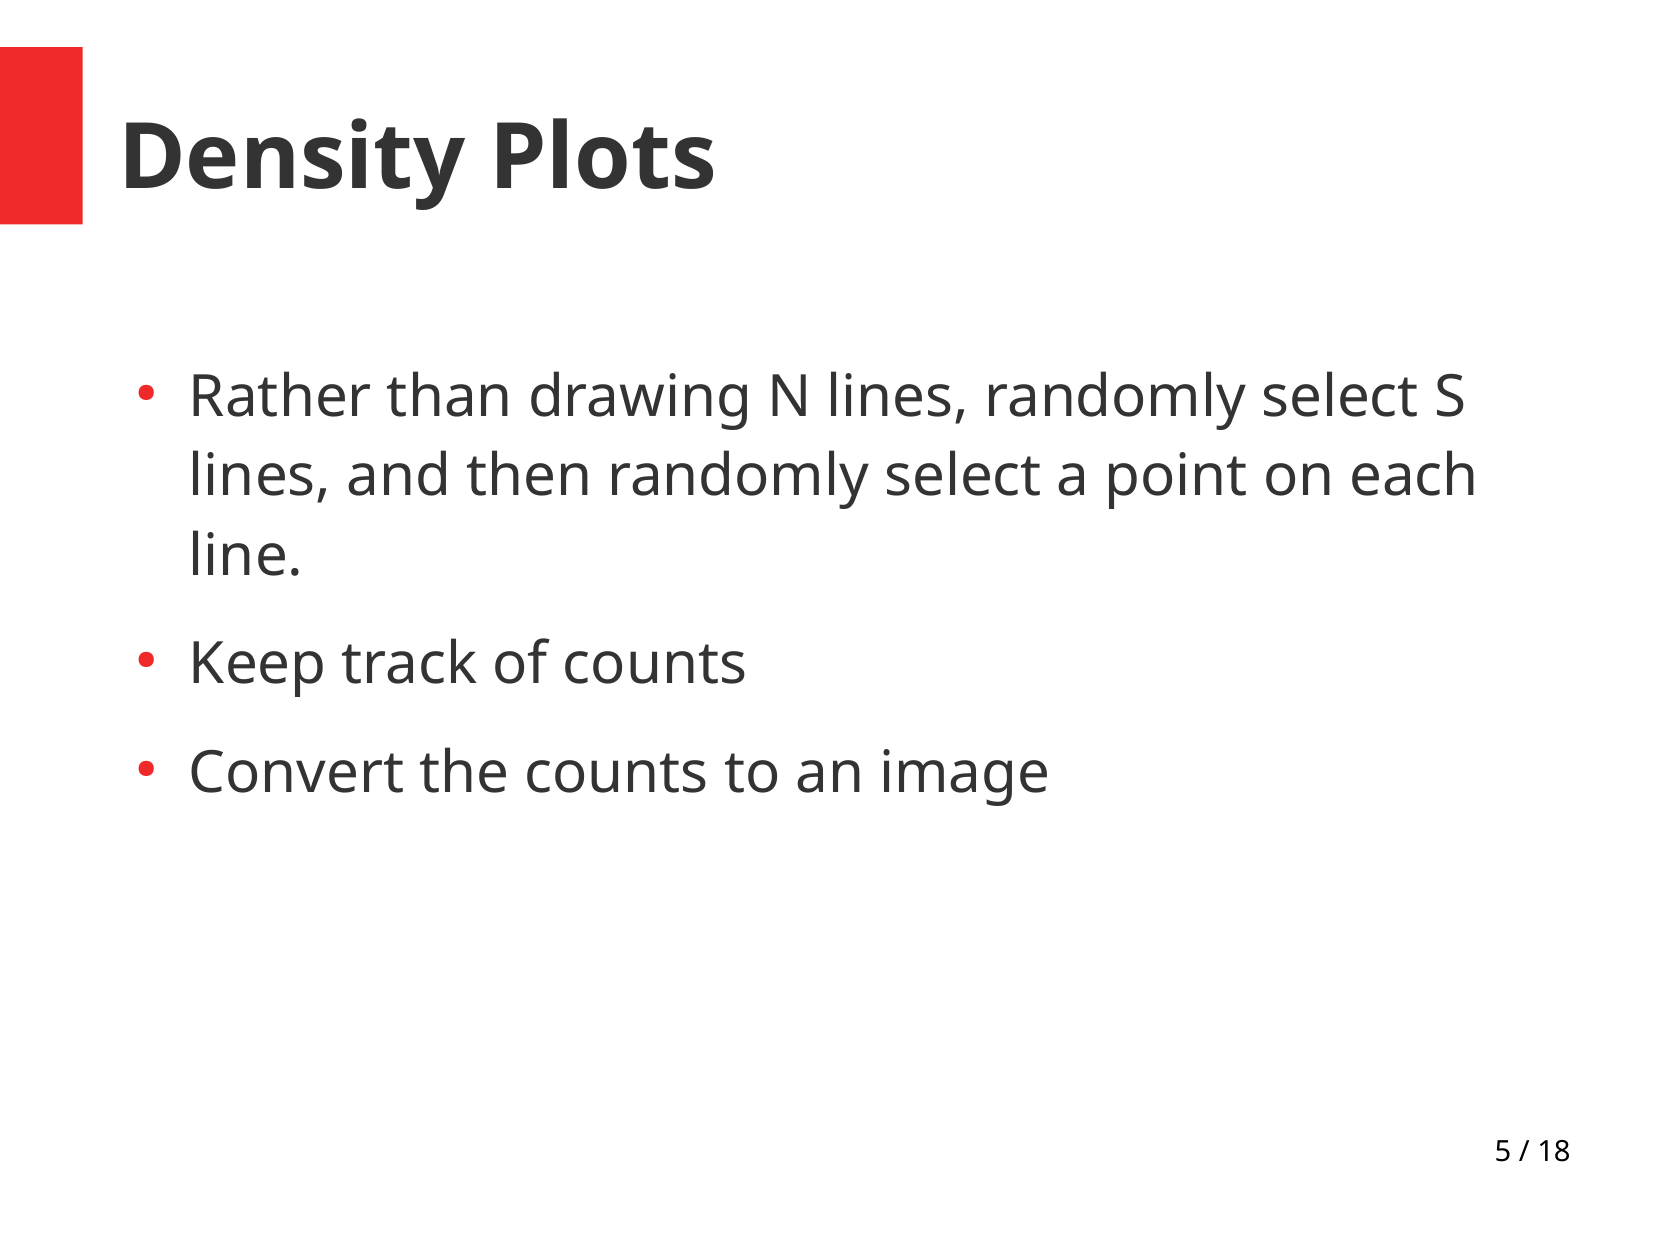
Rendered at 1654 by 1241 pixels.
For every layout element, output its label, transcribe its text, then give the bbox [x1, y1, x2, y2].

title Density Plots [118, 49, 1571, 257]
list Rather than drawing N lines, randomly select S lines, and then randomly select a point on each line. Keep track of counts Convert the counts to an image [118, 354, 1536, 1074]
